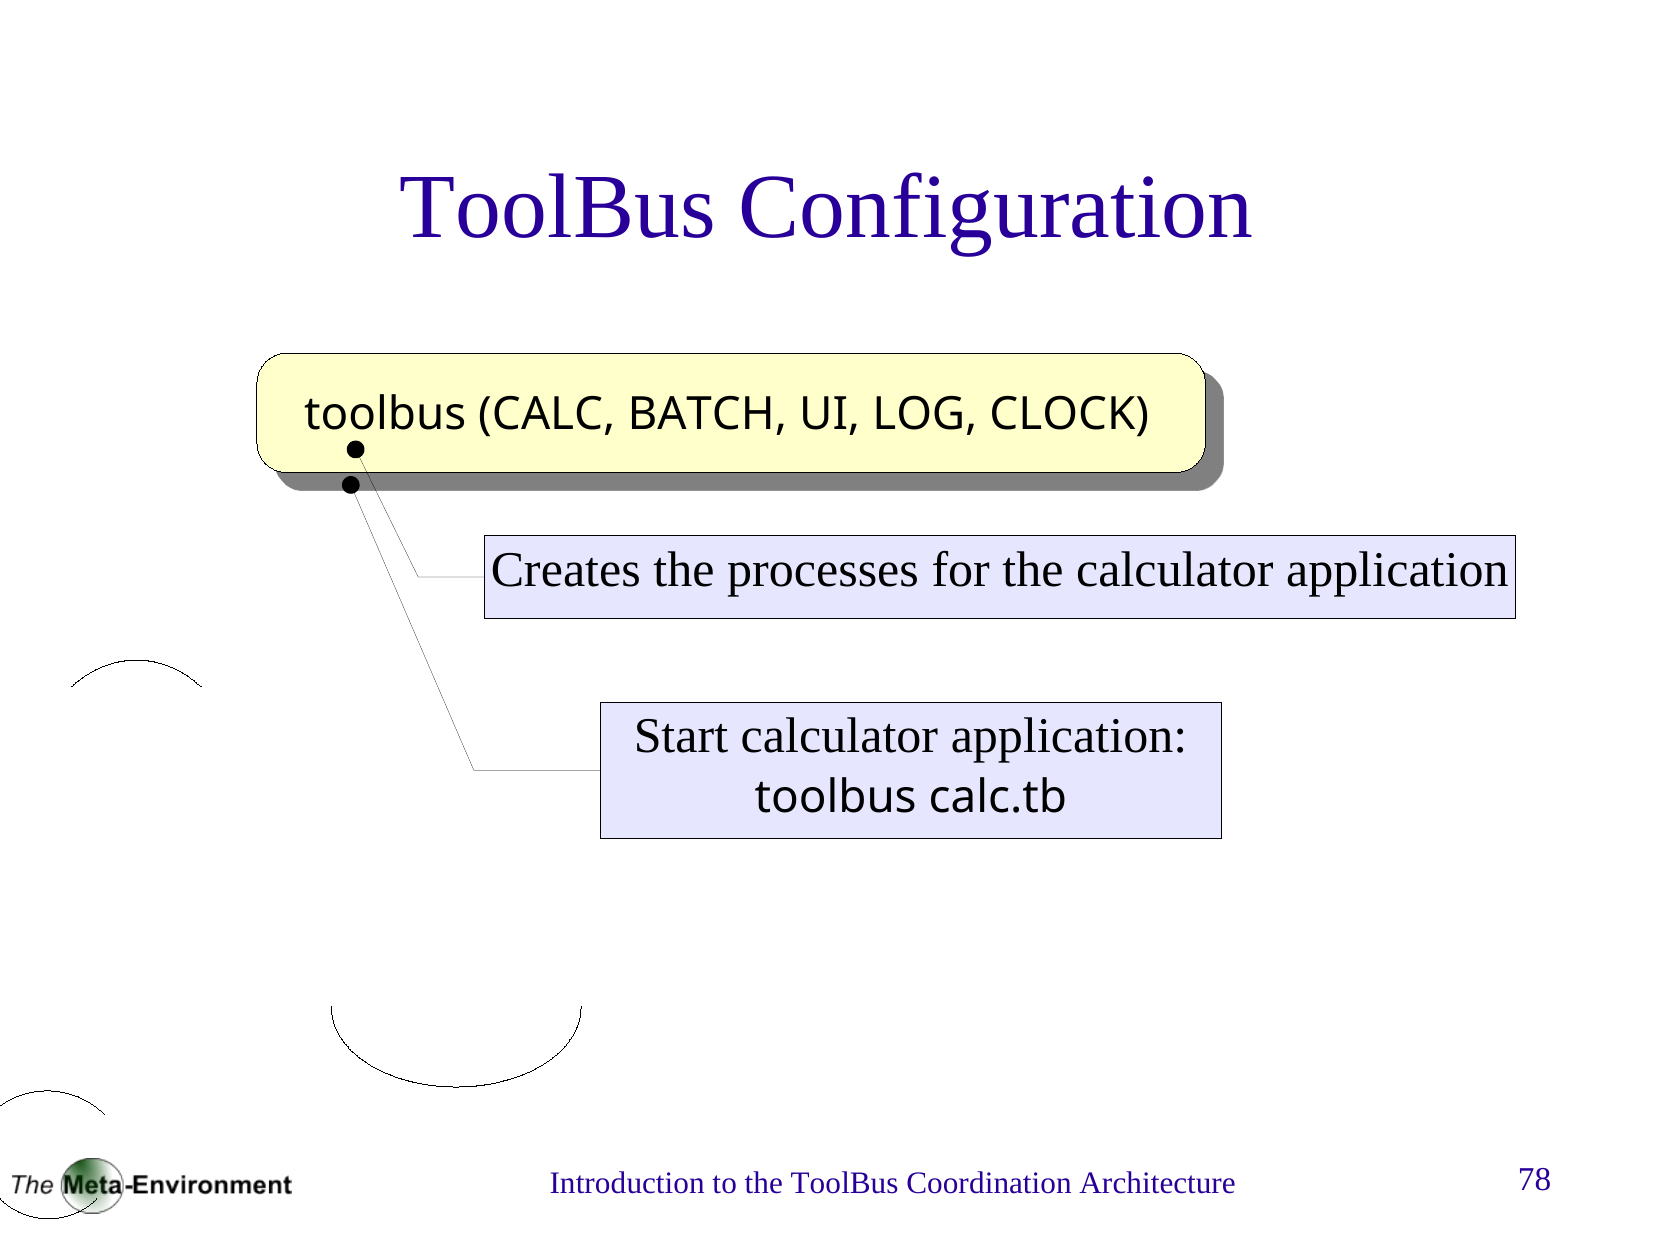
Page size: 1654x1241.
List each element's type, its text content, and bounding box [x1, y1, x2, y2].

title ToolBus Configuration [121, 102, 1534, 311]
picture [12, 1158, 292, 1214]
text_box toolbus (CALC, BATCH, UI, LOG, CLOCK) [304, 380, 1406, 445]
text_box [256, 353, 1206, 473]
text_box Start calculator application: toolbus calc.tb [600, 702, 1222, 839]
text_box Creates the processes for the calculator application [484, 535, 1516, 619]
